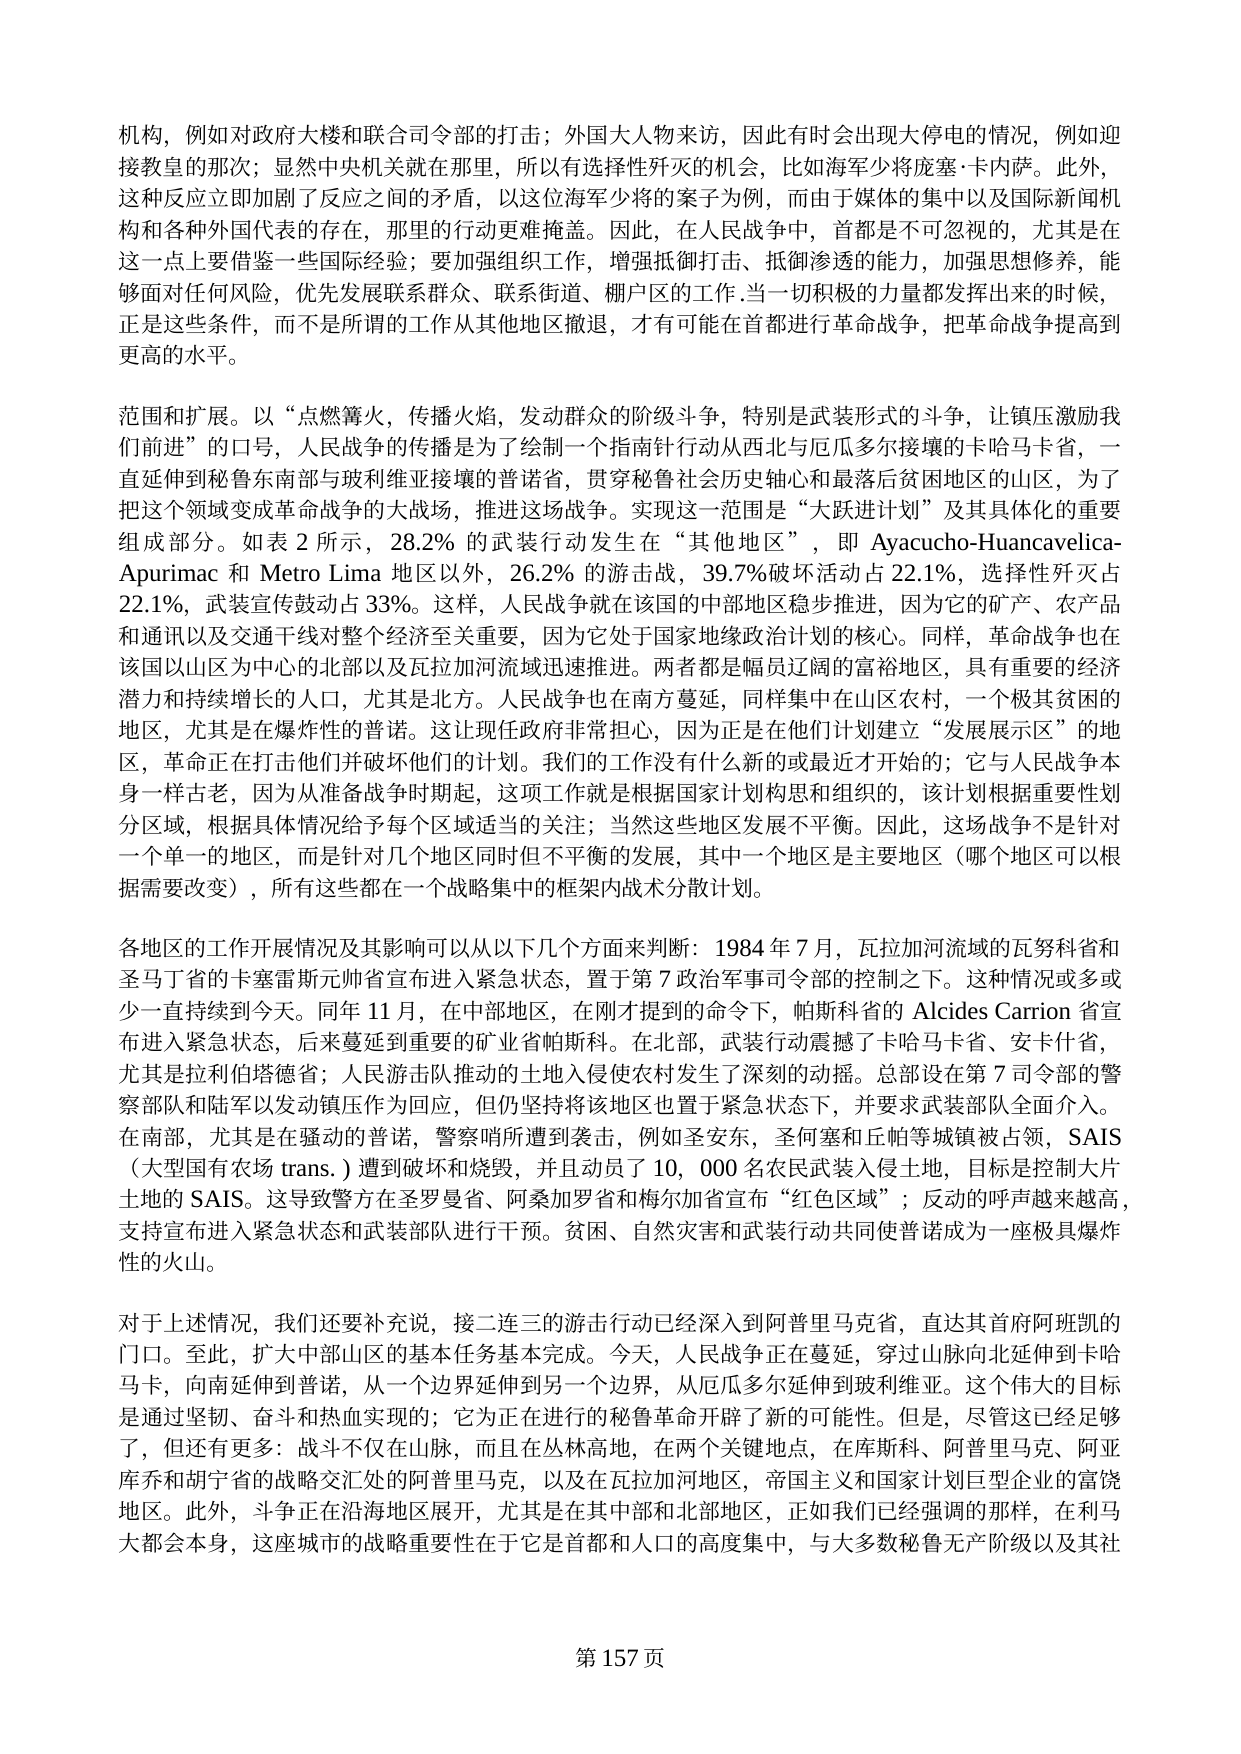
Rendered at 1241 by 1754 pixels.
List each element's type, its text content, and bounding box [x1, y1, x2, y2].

text 范围和扩展。以“点燃篝火，传播火焰，发动群众的阶级斗争，特别是武装形式的斗争，让镇压激励我们前进”的口号，人民战争的传播是为了绘制一个指南针行动从西北与厄瓜多尔接壤的卡哈马卡省，一直延伸到秘鲁东南部与玻利维亚接壤的普诺省，贯穿秘鲁社会历史轴心和最落后贫困地区的山区，为了把这个领域变成革命战争的大战场，推进这场战争。实现这一范围是“大跃进计划”及其具体化的重要组成部分。如表2所示，28.2% 的武装行动发生在“其他地区”，即 Ayacucho-Huancavelica-Apurimac 和 Metro Lima 地区以外，26.2% 的游击战，39.7%破坏活动占22.1%，选择性歼灭占22.1%，武装宣传鼓动占33%。这样，人民战争就在该国的中部地区稳步推进，因为它的矿产、农产品和通讯以及交通干线对整个经济至关重要，因为它处于国家地缘政治计划的核心。同样，革命战争也在该国以山区为中心的北部以及瓦拉加河流域迅速推进。两者都是幅员辽阔的富裕地区，具有重要的经济潜力和持续增长的人口，尤其是北方。人民战争也在南方蔓延，同样集中在山区农村，一个极其贫困的地区，尤其是在爆炸性的普诺。这让现任政府非常担心，因为正是在他们计划建立“发展展示区”的地区，革命正在打击他们并破坏他们的计划。我们的工作没有什么新的或最近才开始的；它与人民战争本身一样古老，因为从准备战争时期起，这项工作就是根据国家计划构思和组织的，该计划根据重要性划分区域，根据具体情况给予每个区域适当的关注；当然这些地区发展不平衡。因此，这场战争不是针对一个单一的地区，而是针对几个地区同时但不平衡的发展，其中一个地区是主要地区（哪个地区可以根据需要改变），所有这些都在一个战略集中的框架内战术分散计划。 [118, 399, 1122, 902]
text 各地区的工作开展情况及其影响可以从以下几个方面来判断：1984年7月，瓦拉加河流域的瓦努科省和圣马丁省的卡塞雷斯元帅省宣布进入紧急状态，置于第7政治军事司令部的控制之下。这种情况或多或少一直持续到今天。同年11月，在中部地区，在刚才提到的命令下，帕斯科省的 Alcides Carrion 省宣布进入紧急状态，后来蔓延到重要的矿业省帕斯科。在北部，武装行动震撼了卡哈马卡省、安卡什省，尤其是拉利伯塔德省；人民游击队推动的土地入侵使农村发生了深刻的动摇。总部设在第7司令部的警察部队和陆军以发动镇压作为回应，但仍坚持将该地区也置于紧急状态下，并要求武装部队全面介入。在南部，尤其是在骚动的普诺，警察哨所遭到袭击，例如圣安东，圣何塞和丘帕等城镇被占领，SAIS（大型国有农场 trans. ) 遭到破坏和烧毁，并且动员了10，000名农民武装入侵土地，目标是控制大片土地的 SAIS。这导致警方在圣罗曼省、阿桑加罗省和梅尔加省宣布“红色区域”；反动的呼声越来越高，支持宣布进入紧急状态和武装部队进行干预。贫困、自然灾害和武装行动共同使普诺成为一座极具爆炸性的火山。 [118, 931, 1122, 1277]
text 对于上述情况，我们还要补充说，接二连三的游击行动已经深入到阿普里马克省，直达其首府阿班凯的门口。至此，扩大中部山区的基本任务基本完成。今天，人民战争正在蔓延，穿过山脉向北延伸到卡哈马卡，向南延伸到普诺，从一个边界延伸到另一个边界，从厄瓜多尔延伸到玻利维亚。这个伟大的目标是通过坚韧、奋斗和热血实现的；它为正在进行的秘鲁革命开辟了新的可能性。但是，尽管这已经足够了，但还有更多：战斗不仅在山脉，而且在丛林高地，在两个关键地点，在库斯科、阿普里马克、阿亚库乔和胡宁省的战略交汇处的阿普里马克，以及在瓦拉加河地区，帝国主义和国家计划巨型企业的富饶地区。此外，斗争正在沿海地区展开，尤其是在其中部和北部地区，正如我们已经强调的那样，在利马大都会本身，这座城市的战略重要性在于它是首都和人口的高度集中，与大多数秘鲁无产阶级以及其社 [118, 1306, 1122, 1557]
text 机构，例如对政府大楼和联合司令部的打击；外国大人物来访，因此有时会出现大停电的情况，例如迎接教皇的那次；显然中央机关就在那里，所以有选择性歼灭的机会，比如海军少将庞塞·卡内萨。此外，这种反应立即加剧了反应之间的矛盾，以这位海军少将的案子为例，而由于媒体的集中以及国际新闻机构和各种外国代表的存在，那里的行动更难掩盖。因此，在人民战争中，首都是不可忽视的，尤其是在这一点上要借鉴一些国际经验；要加强组织工作，增强抵御打击、抵御渗透的能力，加强思想修养，能够面对任何风险，优先发展联系群众、联系街道、棚户区的工作.当一切积极的力量都发挥出来的时候，正是这些条件，而不是所谓的工作从其他地区撤退，才有可能在首都进行革命战争，把革命战争提高到更高的水平。 [118, 118, 1122, 370]
